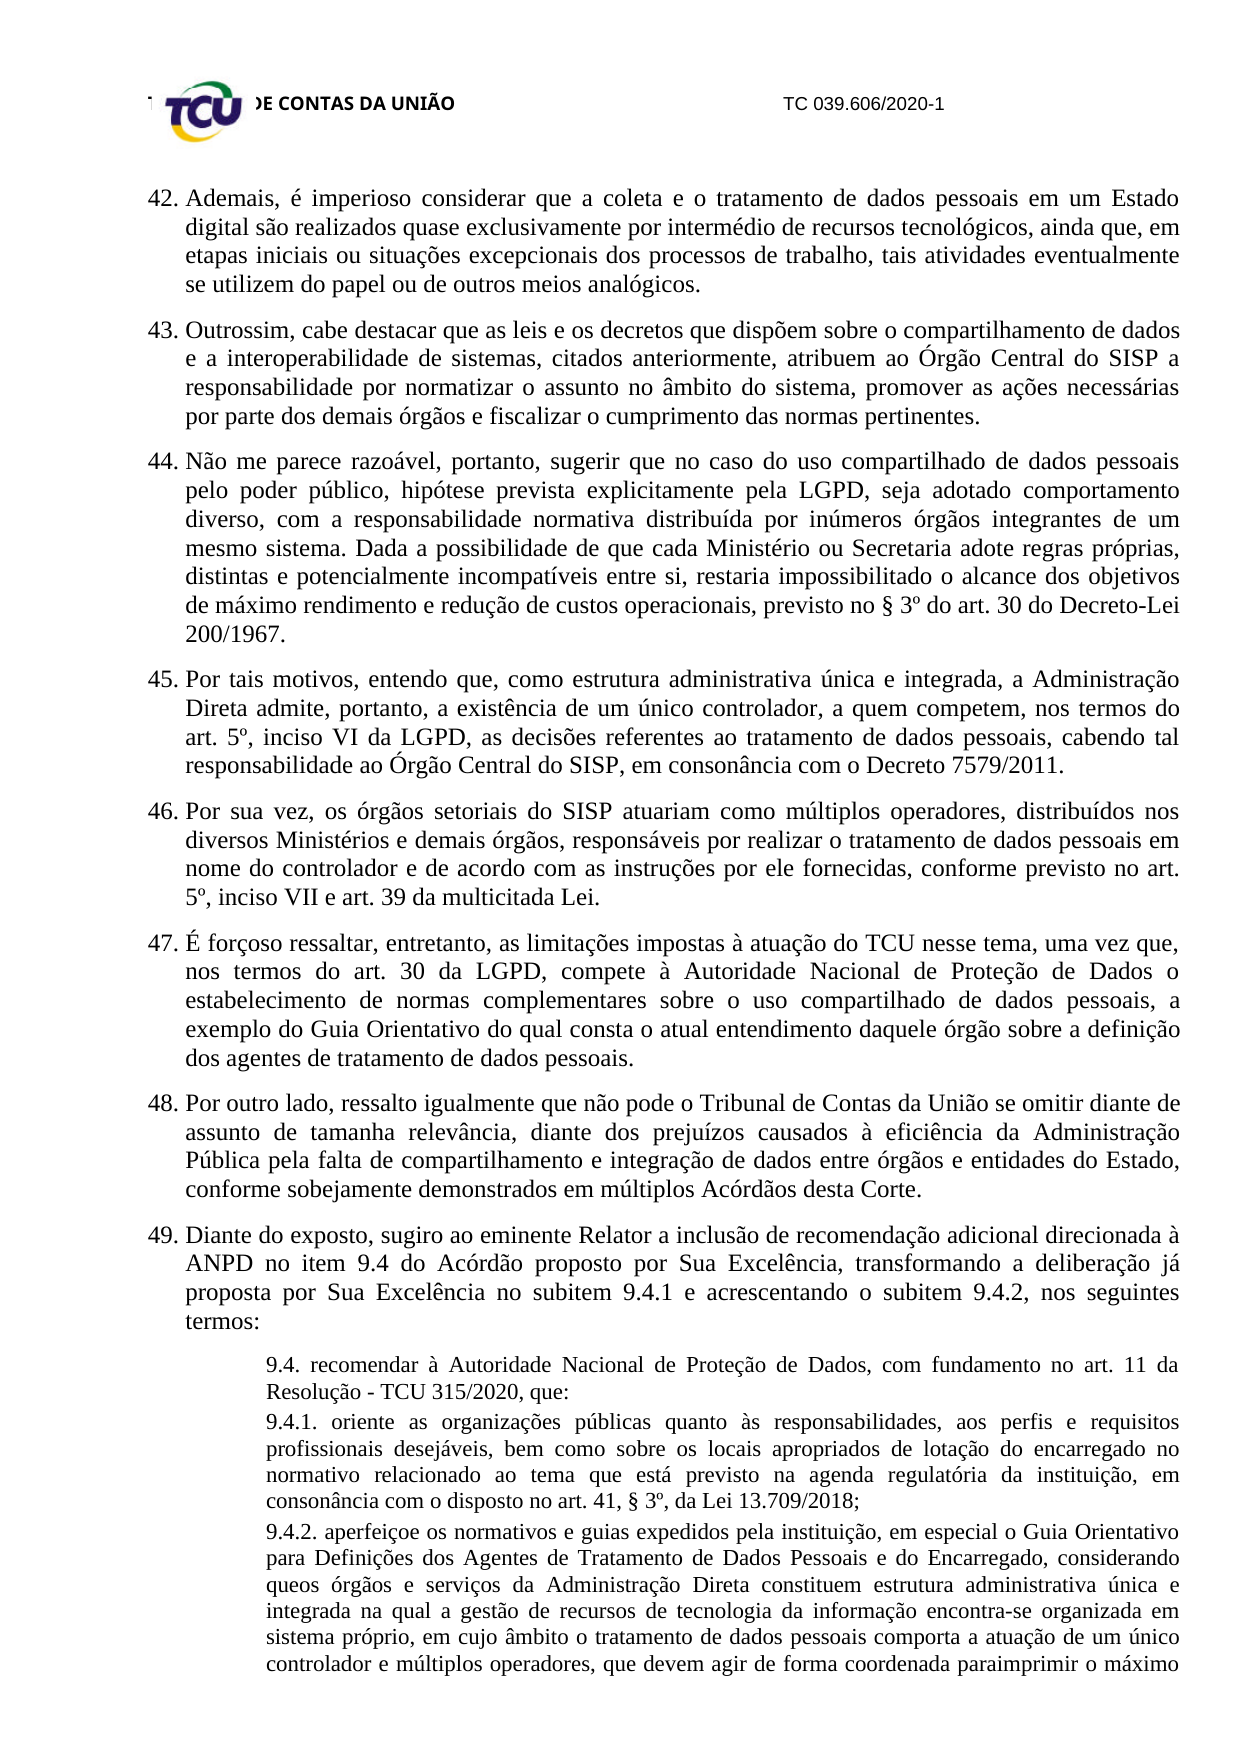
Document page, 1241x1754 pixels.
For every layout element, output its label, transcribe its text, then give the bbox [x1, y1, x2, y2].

text 9.4. recomendar à Autoridade Nacional de Proteção de Dados, com fundamento no art. 11 da Resolução - TCU 315/2020, que: [266, 1351, 1181, 1404]
list Diante do exposto, sugiro ao eminente Relator a inclusão de recomendação adicional direcionada à ANPD no item 9.4 do Acórdão proposto por Sua Excelência, transformando a deliberação já proposta por Sua Excelência no subitem 9.4.1 e acrescentando o subitem 9.4.2, nos seguintes termos: [148, 1220, 1181, 1335]
text 9.4.2. aperfeiçoe os normativos e guias expedidos pela instituição, em especial o Guia Orientativo para Definições dos Agentes de Tratamento de Dados Pessoais e do Encarregado, considerando queos órgãos e serviços da Administração Direta constituem estrutura administrativa única e integrada na qual a gestão de recursos de tecnologia da informação encontra-se organizada em sistema próprio, em cujo âmbito o tratamento de dados pessoais comporta a atuação de um único controlador e múltiplos operadores, que devem agir de forma coordenada paraimprimir o máximo [266, 1518, 1181, 1676]
text 9.4.1. oriente as organizações públicas quanto às responsabilidades, aos perfis e requisitos profissionais desejáveis, bem como sobre os locais apropriados de lotação do encarregado no normativo relacionado ao tema que está previsto na agenda regulatória da instituição, em consonância com o disposto no art. 41, § 3º, da Lei 13.709/2018; [266, 1408, 1181, 1514]
list Por tais motivos, entendo que, como estrutura administrativa única e integrada, a Administração Direta admite, portanto, a existência de um único controlador, a quem competem, nos termos do art. 5º, inciso VI da LGPD, as decisões referentes ao tratamento de dados pessoais, cabendo tal responsabilidade ao Órgão Central do SISP, em consonância com o Decreto 7579/2011. [148, 664, 1181, 779]
list Por outro lado, ressalto igualmente que não pode o Tribunal de Contas da União se omitir diante de assunto de tamanha relevância, diante dos prejuízos causados à eficiência da Administração Pública pela falta de compartilhamento e integração de dados entre órgãos e entidades do Estado, conforme sobejamente demonstrados em múltiplos Acórdãos desta Corte. [148, 1088, 1181, 1203]
list Outrossim, cabe destacar que as leis e os decretos que dispõem sobre o compartilhamento de dados e a interoperabilidade de sistemas, citados anteriormente, atribuem ao Órgão Central do SISP a responsabilidade por normatizar o assunto no âmbito do sistema, promover as ações necessárias por parte dos demais órgãos e fiscalizar o cumprimento das normas pertinentes. [148, 315, 1181, 430]
list É forçoso ressaltar, entretanto, as limitações impostas à atuação do TCU nesse tema, uma vez que, nos termos do art. 30 da LGPD, compete à Autoridade Nacional de Proteção de Dados o estabelecimento de normas complementares sobre o uso compartilhado de dados pessoais, a exemplo do Guia Orientativo do qual consta o atual entendimento daquele órgão sobre a definição dos agentes de tratamento de dados pessoais. [148, 928, 1181, 1071]
list Ademais, é imperioso considerar que a coleta e o tratamento de dados pessoais em um Estado digital são realizados quase exclusivamente por intermédio de recursos tecnológicos, ainda que, em etapas iniciais ou situações excepcionais dos processos de trabalho, tais atividades eventualmente se utilizem do papel ou de outros meios analógicos. [148, 183, 1181, 298]
list Não me parece razoável, portanto, sugerir que no caso do uso compartilhado de dados pessoais pelo poder público, hipótese prevista explicitamente pela LGPD, seja adotado comportamento diverso, com a responsabilidade normativa distribuída por inúmeros órgãos integrantes de um mesmo sistema. Dada a possibilidade de que cada Ministério ou Secretaria adote regras próprias, distintas e potencialmente incompatíveis entre si, restaria impossibilitado o alcance dos objetivos de máximo rendimento e redução de custos operacionais, previsto no § 3º do art. 30 do Decreto-Lei 200/1967. [148, 446, 1181, 648]
list Por sua vez, os órgãos setoriais do SISP atuariam como múltiplos operadores, distribuídos nos diversos Ministérios e demais órgãos, responsáveis por realizar o tratamento de dados pessoais em nome do controlador e de acordo com as instruções por ele fornecidas, conforme previsto no art. 5º, inciso VII e art. 39 da multicitada Lei. [148, 796, 1181, 911]
